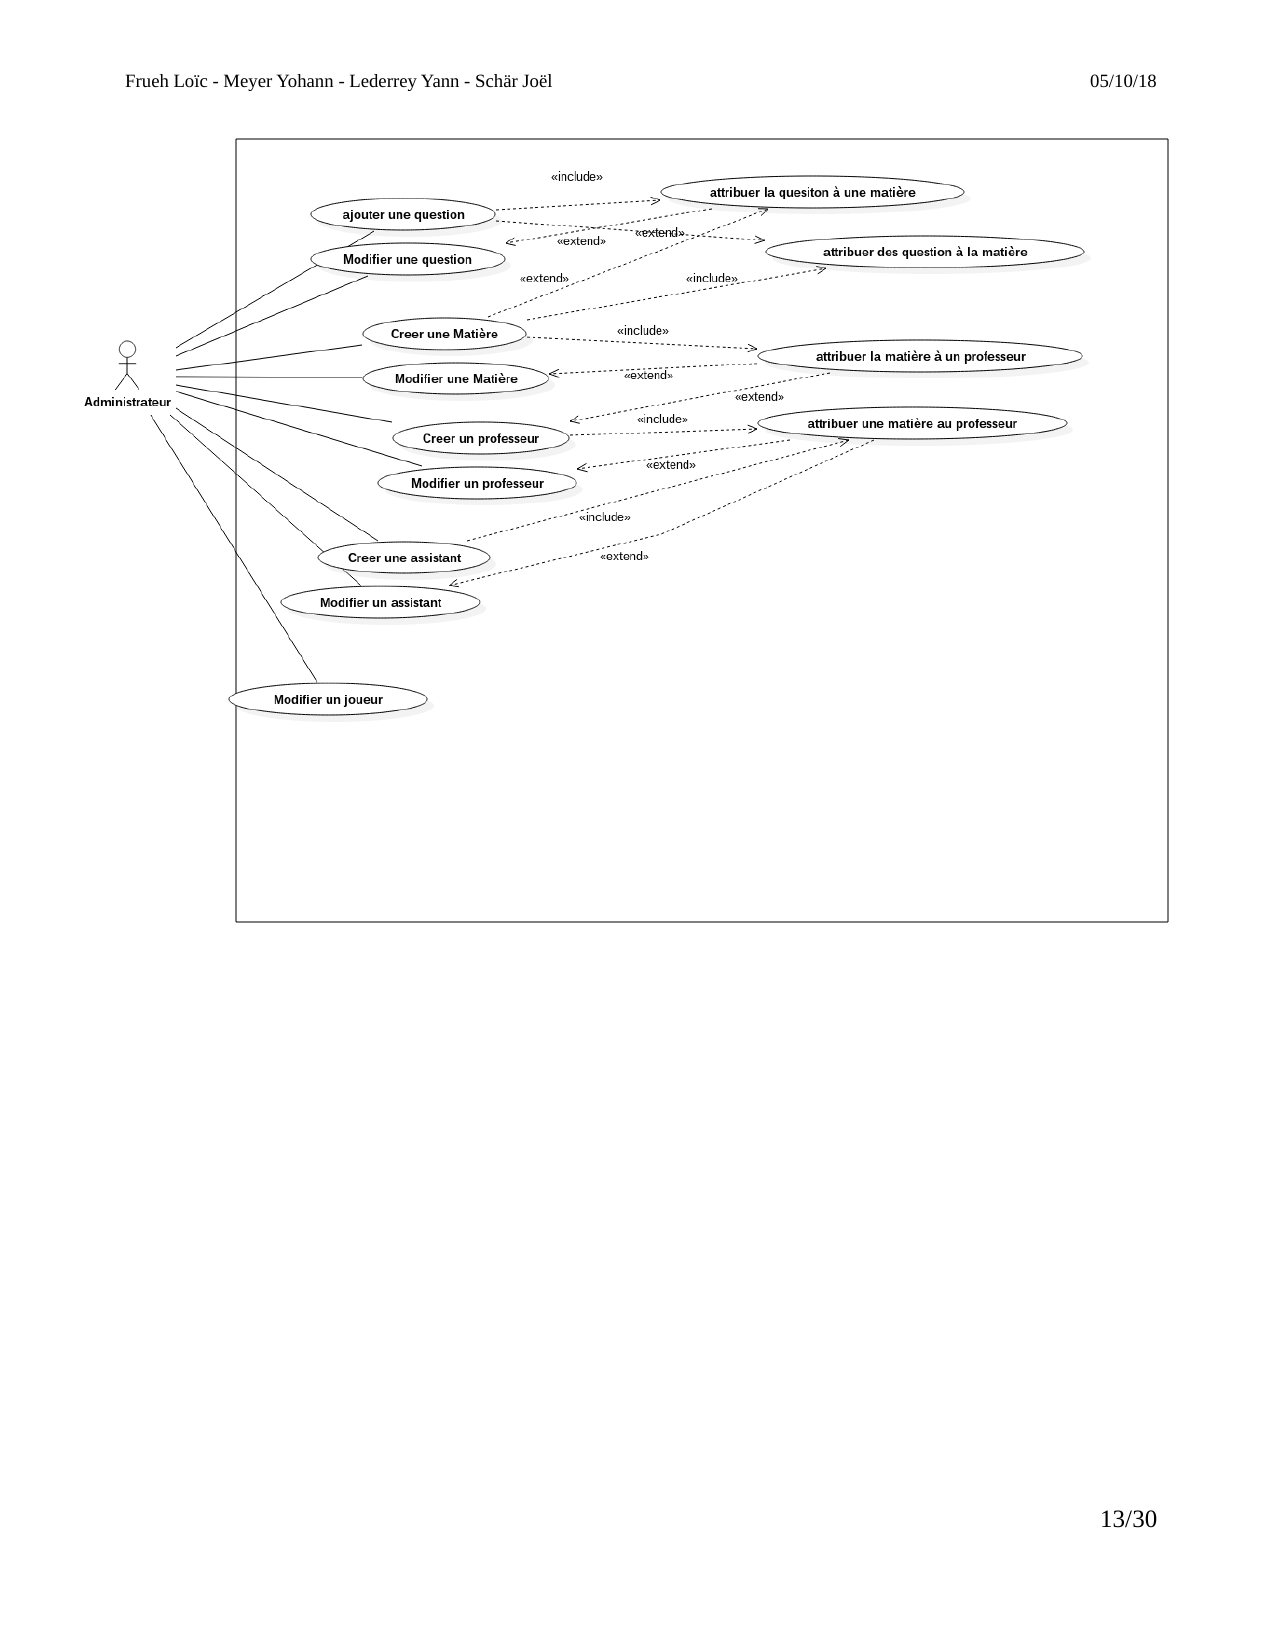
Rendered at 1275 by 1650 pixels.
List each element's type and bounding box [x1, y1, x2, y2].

picture [70, 130, 1205, 959]
